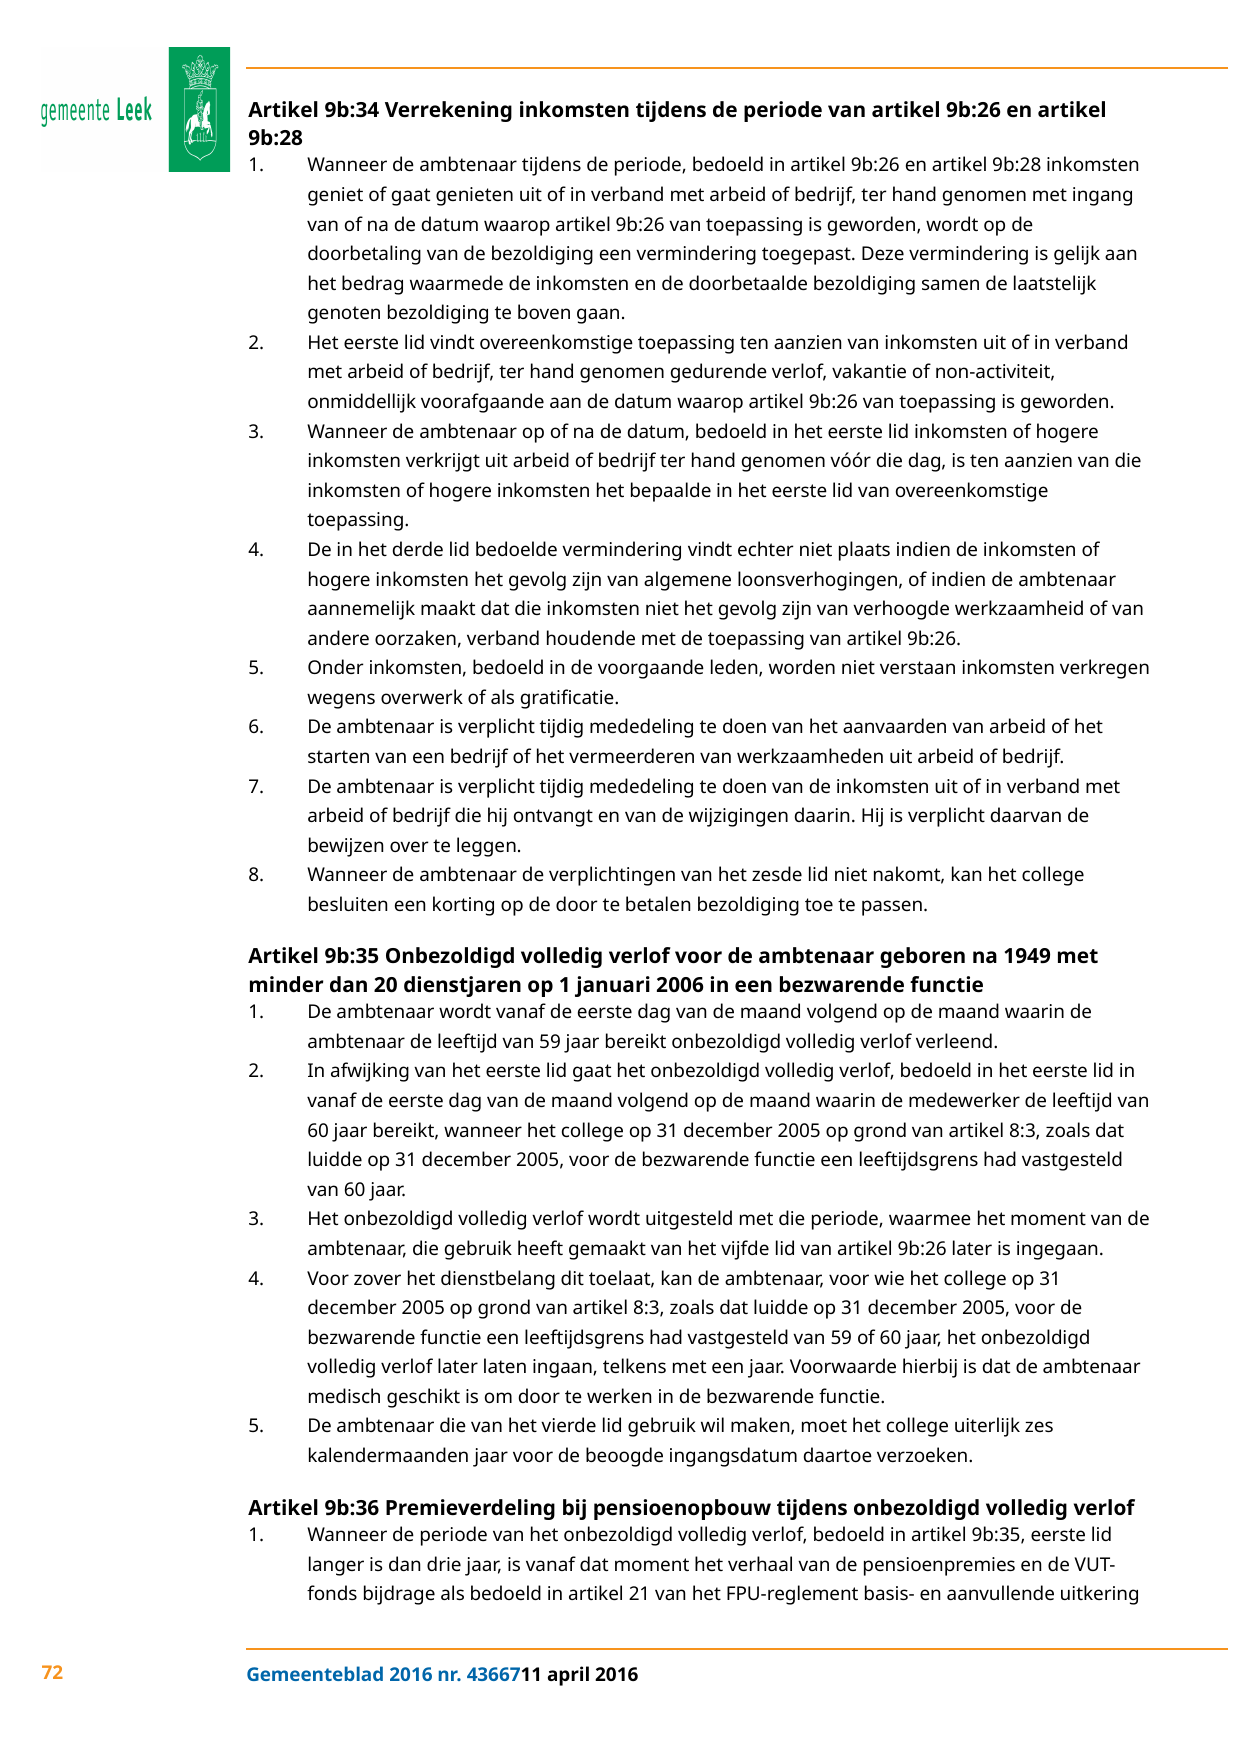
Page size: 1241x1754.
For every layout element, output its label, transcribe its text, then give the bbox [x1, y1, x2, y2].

list De ambtenaar wordt vanaf de eerste dag van de maand volgend op de maand waarin de ambtenaar de leeftijd van 59 jaar bereikt onbezoldigd volledig verlof verleend. [248, 998, 1152, 1054]
list Wanneer de ambtenaar op of na de datum, bedoeld in het eerste lid inkomsten of hogere inkomsten verkrijgt uit arbeid of bedrijf ter hand genomen vóór die dag, is ten aanzien van die inkomsten of hogere inkomsten het bepaalde in het eerste lid van overeenkomstige toepassing. [248, 418, 1152, 532]
list In afwijking van het eerste lid gaat het onbezoldigd volledig verlof, bedoeld in het eerste lid in vanaf de eerste dag van de maand volgend op de maand waarin de medewerker de leeftijd van 60 jaar bereikt, wanneer het college op 31 december 2005 op grond van artikel 8:3, zoals dat luidde op 31 december 2005, voor de bezwarende functie een leeftijdsgrens had vastgesteld van 60 jaar. [248, 1058, 1152, 1202]
list Onder inkomsten, bedoeld in de voorgaande leden, worden niet verstaan inkomsten verkregen wegens overwerk of als gratificatie. [248, 654, 1152, 710]
list Het onbezoldigd volledig verlof wordt uitgesteld met die periode, waarmee het moment van de ambtenaar, die gebruik heeft gemaakt van het vijfde lid van artikel 9b:26 later is ingegaan. [248, 1206, 1152, 1261]
list De ambtenaar is verplicht tijdig mededeling te doen van de inkomsten uit of in verband met arbeid of bedrijf die hij ontvangt en van de wijzigingen daarin. Hij is verplicht daarvan de bewijzen over te leggen. [248, 773, 1152, 858]
list De ambtenaar is verplicht tijdig mededeling te doen van het aanvaarden van arbeid of het starten van een bedrijf of het vermeerderen van werkzaamheden uit arbeid of bedrijf. [248, 714, 1152, 769]
list Wanneer de periode van het onbezoldigd volledig verlof, bedoeld in artikel 9b:35, eerste lid langer is dan drie jaar, is vanaf dat moment het verhaal van de pensioenpremies en de VUT-fonds bijdrage als bedoeld in artikel 21 van het FPU-reglement basis- en aanvullende uitkering [248, 1521, 1152, 1606]
list Het eerste lid vindt overeenkomstige toepassing ten aanzien van inkomsten uit of in verband met arbeid of bedrijf, ter hand genomen gedurende verlof, vakantie of non-activiteit, onmiddellijk voorafgaande aan de datum waarop artikel 9b:26 van toepassing is geworden. [248, 329, 1152, 414]
text Artikel 9b:36 Premieverdeling bij pensioenopbouw tijdens onbezoldigd volledig verlof [248, 1493, 1152, 1521]
text Artikel 9b:35 Onbezoldigd volledig verlof voor de ambtenaar geboren na 1949 met minder dan 20 dienstjaren op 1 januari 2006 in een bezwarende functie [248, 942, 1152, 998]
list De in het derde lid bedoelde vermindering vindt echter niet plaats indien de inkomsten of hogere inkomsten het gevolg zijn van algemene loonsverhogingen, of indien de ambtenaar aannemelijk maakt dat die inkomsten niet het gevolg zijn van verhoogde werkzaamheid of van andere oorzaken, verband houdende met de toepassing van artikel 9b:26. [248, 536, 1152, 651]
text Artikel 9b:34 Verrekening inkomsten tijdens de periode van artikel 9b:26 en artikel 9b:28 [248, 95, 1152, 152]
list Voor zover het dienstbelang dit toelaat, kan de ambtenaar, voor wie het college op 31 december 2005 op grond van artikel 8:3, zoals dat luidde op 31 december 2005, voor de bezwarende functie een leeftijdsgrens had vastgesteld van 59 of 60 jaar, het onbezoldigd volledig verlof later laten ingaan, telkens met een jaar. Voorwaarde hierbij is dat de ambtenaar medisch geschikt is om door te werken in de bezwarende functie. [248, 1265, 1152, 1409]
list Wanneer de ambtenaar tijdens de periode, bedoeld in artikel 9b:26 en artikel 9b:28 inkomsten geniet of gaat genieten uit of in verband met arbeid of bedrijf, ter hand genomen met ingang van of na de datum waarop artikel 9b:26 van toepassing is geworden, wordt op de doorbetaling van de bezoldiging een vermindering toegepast. Deze vermindering is gelijk aan het bedrag waarmede de inkomsten en de doorbetaalde bezoldiging samen de laatstelijk genoten bezoldiging te boven gaan. [248, 152, 1152, 325]
list De ambtenaar die van het vierde lid gebruik wil maken, moet het college uiterlijk zes kalendermaanden jaar voor de beoogde ingangsdatum daartoe verzoeken. [248, 1413, 1152, 1468]
picture [41, 47, 231, 172]
list Wanneer de ambtenaar de verplichtingen van het zesde lid niet nakomt, kan het college besluiten een korting op de door te betalen bezoldiging toe te passen. [248, 862, 1152, 917]
